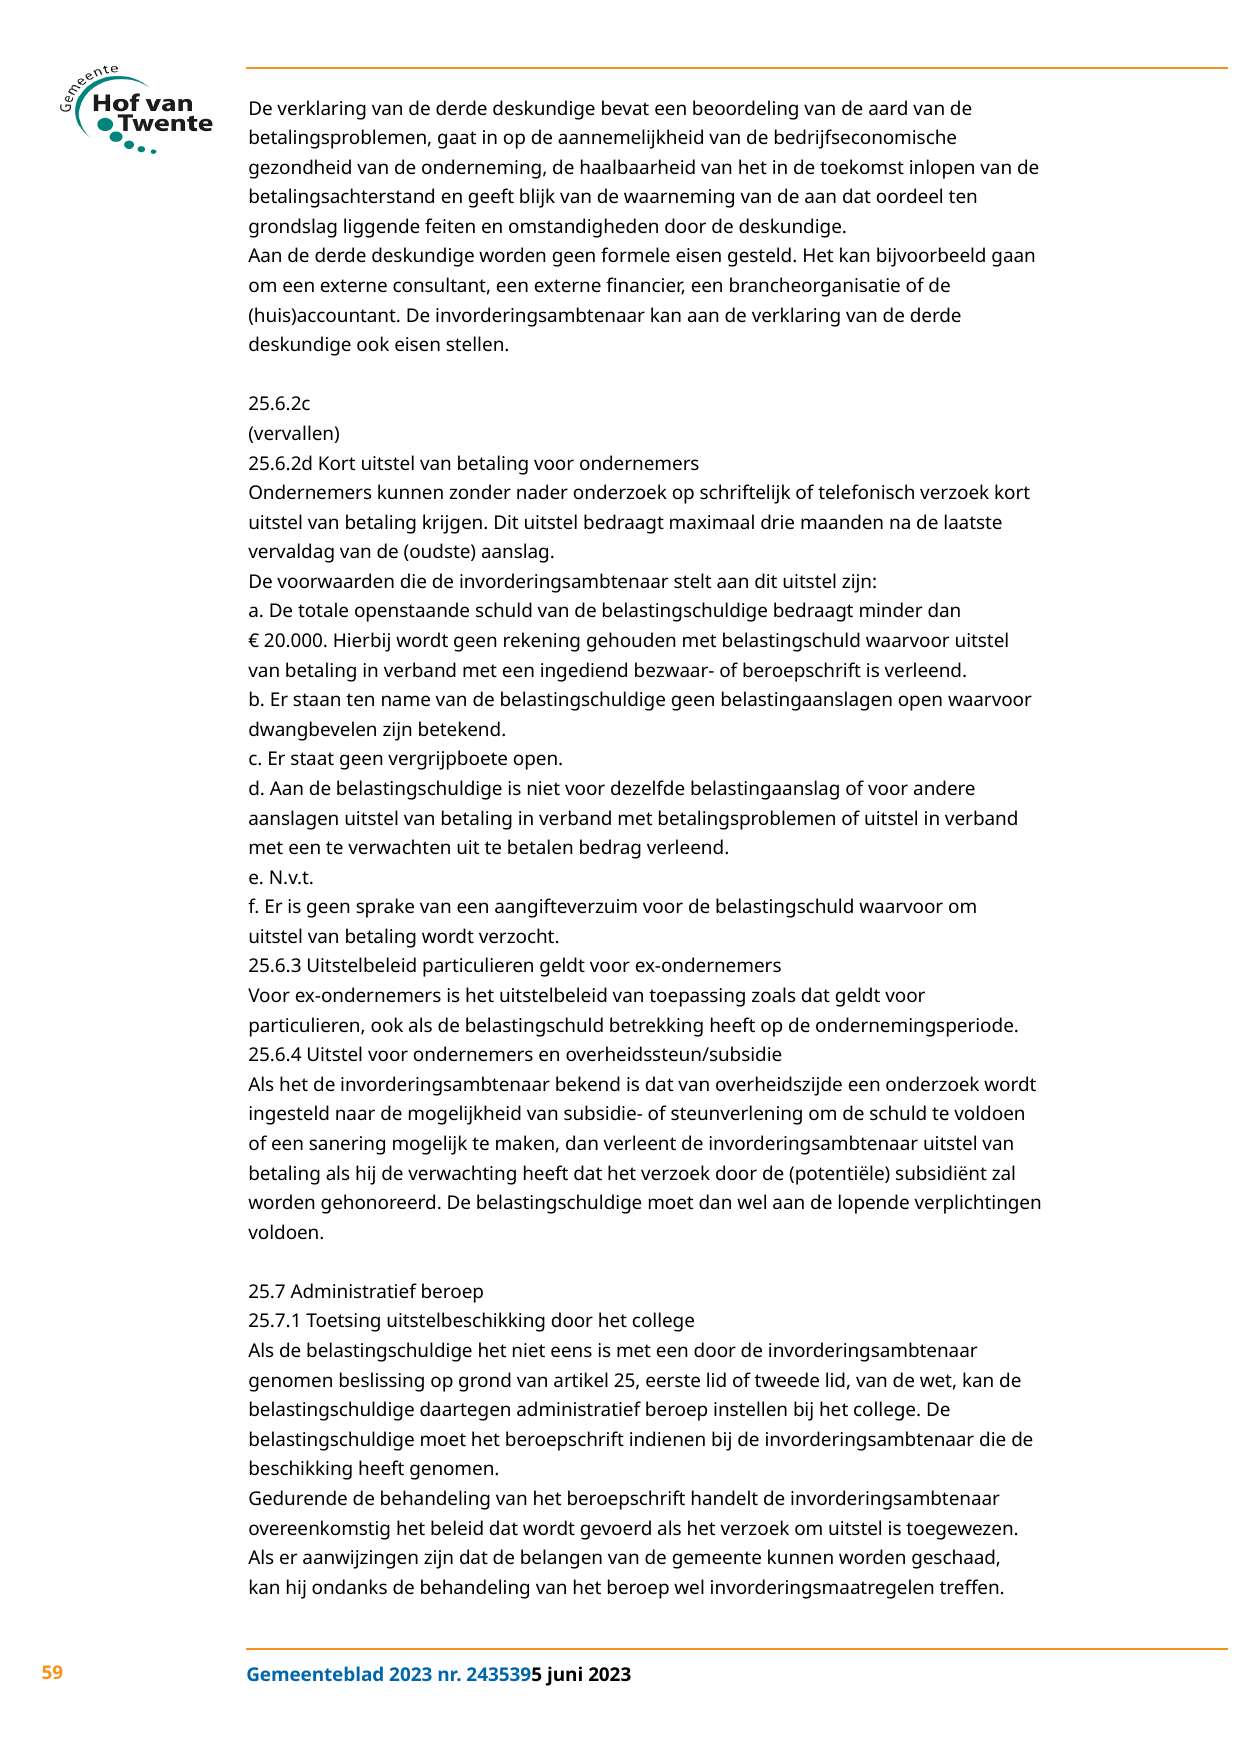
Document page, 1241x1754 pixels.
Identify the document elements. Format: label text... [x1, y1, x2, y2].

text betaling als hij de verwachting heeft dat het verzoek door de (potentiële) subsidiënt zal [248, 1160, 1152, 1186]
text c. Er staat geen vergrijpboete open. [248, 746, 1152, 771]
text Als de belastingschuldige het niet eens is met een door de invorderingsambtenaar [248, 1337, 1152, 1363]
text e. N.v.t. [248, 864, 1152, 890]
text (huis)accountant. De invorderingsambtenaar kan aan de verklaring van de derde [248, 302, 1152, 328]
text overeenkomstig het beleid dat wordt gevoerd als het verzoek om uitstel is toegewezen. [248, 1515, 1152, 1541]
text Voor ex-ondernemers is het uitstelbeleid van toepassing zoals dat geldt voor [248, 982, 1152, 1008]
text beschikking heeft genomen. [248, 1456, 1152, 1481]
text Ondernemers kunnen zonder nader onderzoek op schriftelijk of telefonisch verzoek kort [248, 479, 1152, 505]
text of een sanering mogelijk te maken, dan verleent de invorderingsambtenaar uitstel van [248, 1130, 1152, 1156]
text Aan de derde deskundige worden geen formele eisen gesteld. Het kan bijvoorbeeld gaan [248, 243, 1152, 268]
text Als er aanwijzingen zijn dat de belangen van de gemeente kunnen worden geschaad, [248, 1544, 1152, 1570]
text belastingschuldige moet het beroepschrift indienen bij de invorderingsambtenaar die de [248, 1426, 1152, 1452]
text aanslagen uitstel van betaling in verband met betalingsproblemen of uitstel in verband [248, 805, 1152, 831]
text 25.6.3 Uitstelbeleid particulieren geldt voor ex-ondernemers [248, 953, 1152, 978]
text vervaldag van de (oudste) aanslag. [248, 538, 1152, 564]
text De verklaring van de derde deskundige bevat een beoordeling van de aard van de [248, 95, 1152, 121]
text a. De totale openstaande schuld van de belastingschuldige bedraagt minder dan [248, 598, 1152, 623]
text uitstel van betaling krijgen. Dit uitstel bedraagt maximaal drie maanden na de laatste [248, 509, 1152, 535]
text van betaling in verband met een ingediend bezwaar- of beroepschrift is verleend. [248, 657, 1152, 683]
text voldoen. [248, 1219, 1152, 1245]
text ingesteld naar de mogelijkheid van subsidie- of steunverlening om de schuld te voldoen [248, 1101, 1152, 1126]
text kan hij ondanks de behandeling van het beroep wel invorderingsmaatregelen treffen. [248, 1574, 1152, 1600]
text om een externe consultant, een externe financier, een brancheorganisatie of de [248, 272, 1152, 298]
text met een te verwachten uit te betalen bedrag verleend. [248, 834, 1152, 860]
text genomen beslissing op grond van artikel 25, eerste lid of tweede lid, van de wet, kan de [248, 1367, 1152, 1393]
text (vervallen) [248, 420, 1152, 446]
text deskundige ook eisen stellen. [248, 331, 1152, 357]
text betalingsproblemen, gaat in op de aannemelijkheid van de bedrijfseconomische [248, 124, 1152, 150]
text b. Er staan ten name van de belastingschuldige geen belastingaanslagen open waarvoor [248, 686, 1152, 712]
picture [41, 47, 231, 172]
text f. Er is geen sprake van een aangifteverzuim voor de belastingschuld waarvoor om [248, 893, 1152, 919]
text dwangbevelen zijn betekend. [248, 716, 1152, 742]
text 25.7.1 Toetsing uitstelbeschikking door het college [248, 1308, 1152, 1333]
text € 20.000. Hierbij wordt geen rekening gehouden met belastingschuld waarvoor uitstel [248, 627, 1152, 653]
text 25.6.2c [248, 391, 1152, 416]
text worden gehonoreerd. De belastingschuldige moet dan wel aan de lopende verplichtingen [248, 1189, 1152, 1215]
text De voorwaarden die de invorderingsambtenaar stelt aan dit uitstel zijn: [248, 568, 1152, 594]
text Gedurende de behandeling van het beroepschrift handelt de invorderingsambtenaar [248, 1485, 1152, 1511]
text belastingschuldige daartegen administratief beroep instellen bij het college. De [248, 1396, 1152, 1422]
text betalingsachterstand en geeft blijk van de waarneming van de aan dat oordeel ten [248, 183, 1152, 209]
text grondslag liggende feiten en omstandigheden door de deskundige. [248, 213, 1152, 239]
text gezondheid van de onderneming, de haalbaarheid van het in de toekomst inlopen van de [248, 154, 1152, 180]
text 25.7 Administratief beroep [248, 1278, 1152, 1304]
text 25.6.4 Uitstel voor ondernemers en overheidssteun/subsidie [248, 1041, 1152, 1067]
text Als het de invorderingsambtenaar bekend is dat van overheidszijde een onderzoek wordt [248, 1071, 1152, 1097]
text 25.6.2d Kort uitstel van betaling voor ondernemers [248, 450, 1152, 476]
text d. Aan de belastingschuldige is niet voor dezelfde belastingaanslag of voor andere [248, 775, 1152, 801]
text uitstel van betaling wordt verzocht. [248, 923, 1152, 949]
text particulieren, ook als de belastingschuld betrekking heeft op de ondernemingsperiode. [248, 1012, 1152, 1038]
